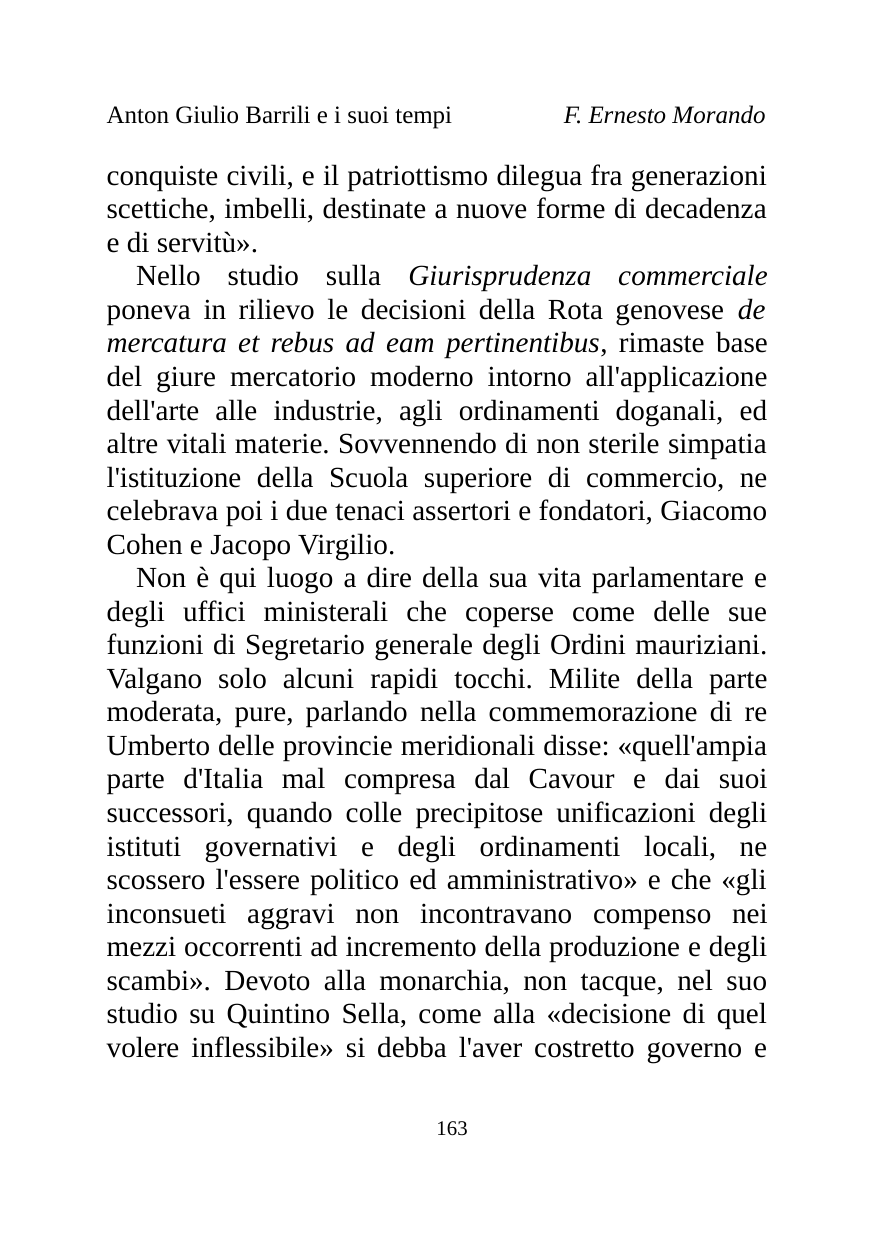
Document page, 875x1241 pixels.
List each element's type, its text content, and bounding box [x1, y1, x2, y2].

text conquiste civili, e il patriottismo dilegua fra generazioni scettiche, imbelli, destinate a nuove forme di decadenza e di servitù». [106, 158, 768, 258]
text Nello studio sulla Giurisprudenza commerciale poneva in rilievo le decisioni della Rota genovese de mercatura et rebus ad eam pertinentibus, rimaste base del giure mercatorio moderno intorno all'applicazione dell'arte alle industrie, agli ordinamenti doganali, ed altre vitali materie. Sovvennendo di non sterile simpatia l'istituzione della Scuola superiore di commercio, ne celebrava poi i due tenaci assertori e fondatori, Giacomo Cohen e Jacopo Virgilio. [106, 258, 768, 560]
text Non è qui luogo a dire della sua vita parlamentare e degli uffici ministerali che coperse come delle sue funzioni di Segretario generale degli Ordini mauriziani. Valgano solo alcuni rapidi tocchi. Milite della parte moderata, pure, parlando nella commemorazione di re Umberto delle provincie meridionali disse: «quell'ampia parte d'Italia mal compresa dal Cavour e dai suoi successori, quando colle precipitose unificazioni degli istituti governativi e degli ordinamenti locali, ne scossero l'essere politico ed amministrativo» e che «gli inconsueti aggravi non incontravano compenso nei mezzi occorrenti ad incremento della produzione e degli scambi». Devoto alla monarchia, non tacque, nel suo studio su Quintino Sella, come alla «decisione di quel volere inflessibile» si debba l'aver costretto governo e [106, 560, 768, 1063]
